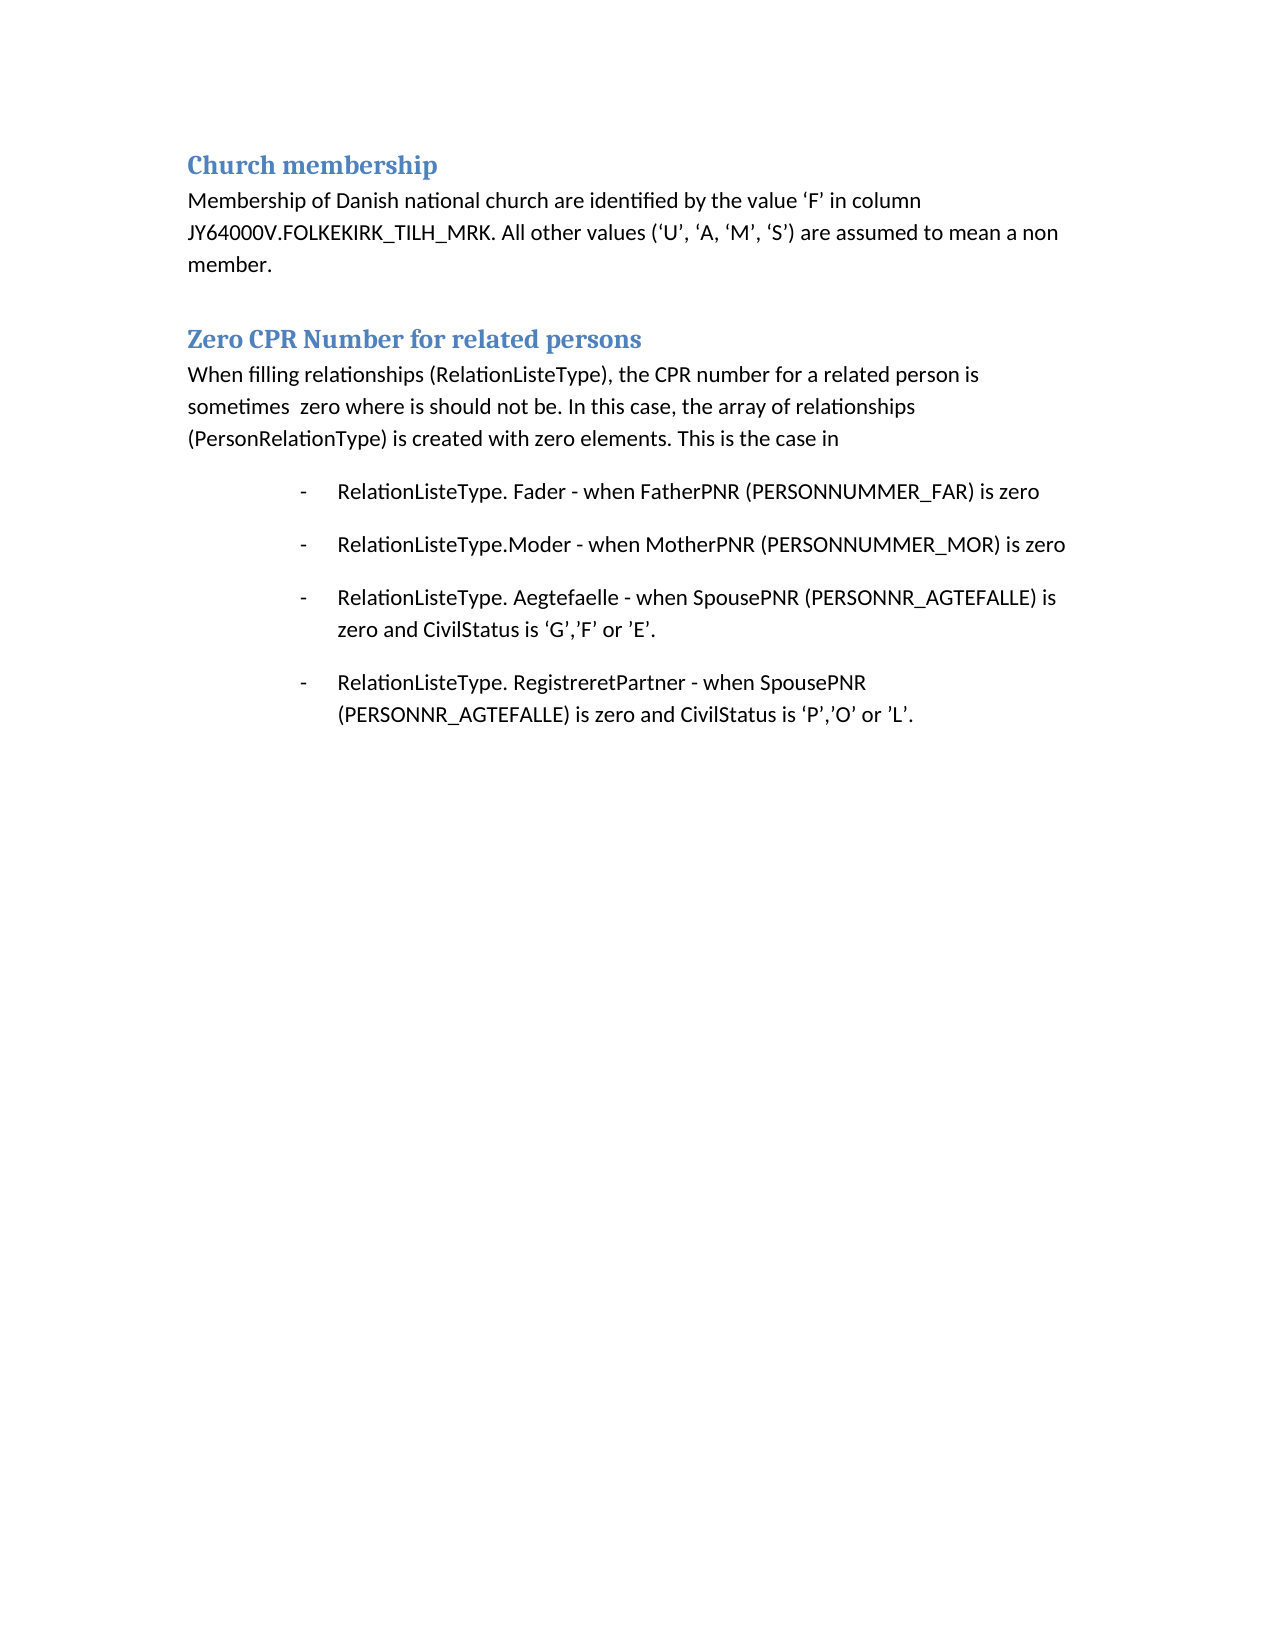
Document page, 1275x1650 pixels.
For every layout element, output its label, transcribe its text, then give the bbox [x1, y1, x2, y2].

list RelationListeType. RegistreretPartner - when SpousePNR (PERSONNR_AGTEFALLE) is zero and CivilStatus is ‘P’,’O’ or ’L’. [300, 668, 1087, 728]
text When filling relationships (RelationListeType), the CPR number for a related person is sometimes zero where is should not be. In this case, the array of relationships (PersonRelationType) is created with zero elements. This is the case in [187, 360, 1087, 452]
list RelationListeType.Moder - when MotherPNR (PERSONNUMMER_MOR) is zero [300, 530, 1087, 558]
subtitle Church membership [187, 150, 1087, 181]
list RelationListeType. Aegtefaelle - when SpousePNR (PERSONNR_AGTEFALLE) is zero and CivilStatus is ‘G’,’F’ or ’E’. [300, 583, 1087, 643]
subtitle Zero CPR Number for related persons [187, 324, 1087, 355]
list RelationListeType. Fader - when FatherPNR (PERSONNUMMER_FAR) is zero [300, 477, 1087, 505]
text Membership of Danish national church are identified by the value ‘F’ in column JY64000V.FOLKEKIRK_TILH_MRK. All other values (‘U’, ‘A, ‘M’, ‘S’) are assumed to mean a non member. [187, 186, 1087, 278]
